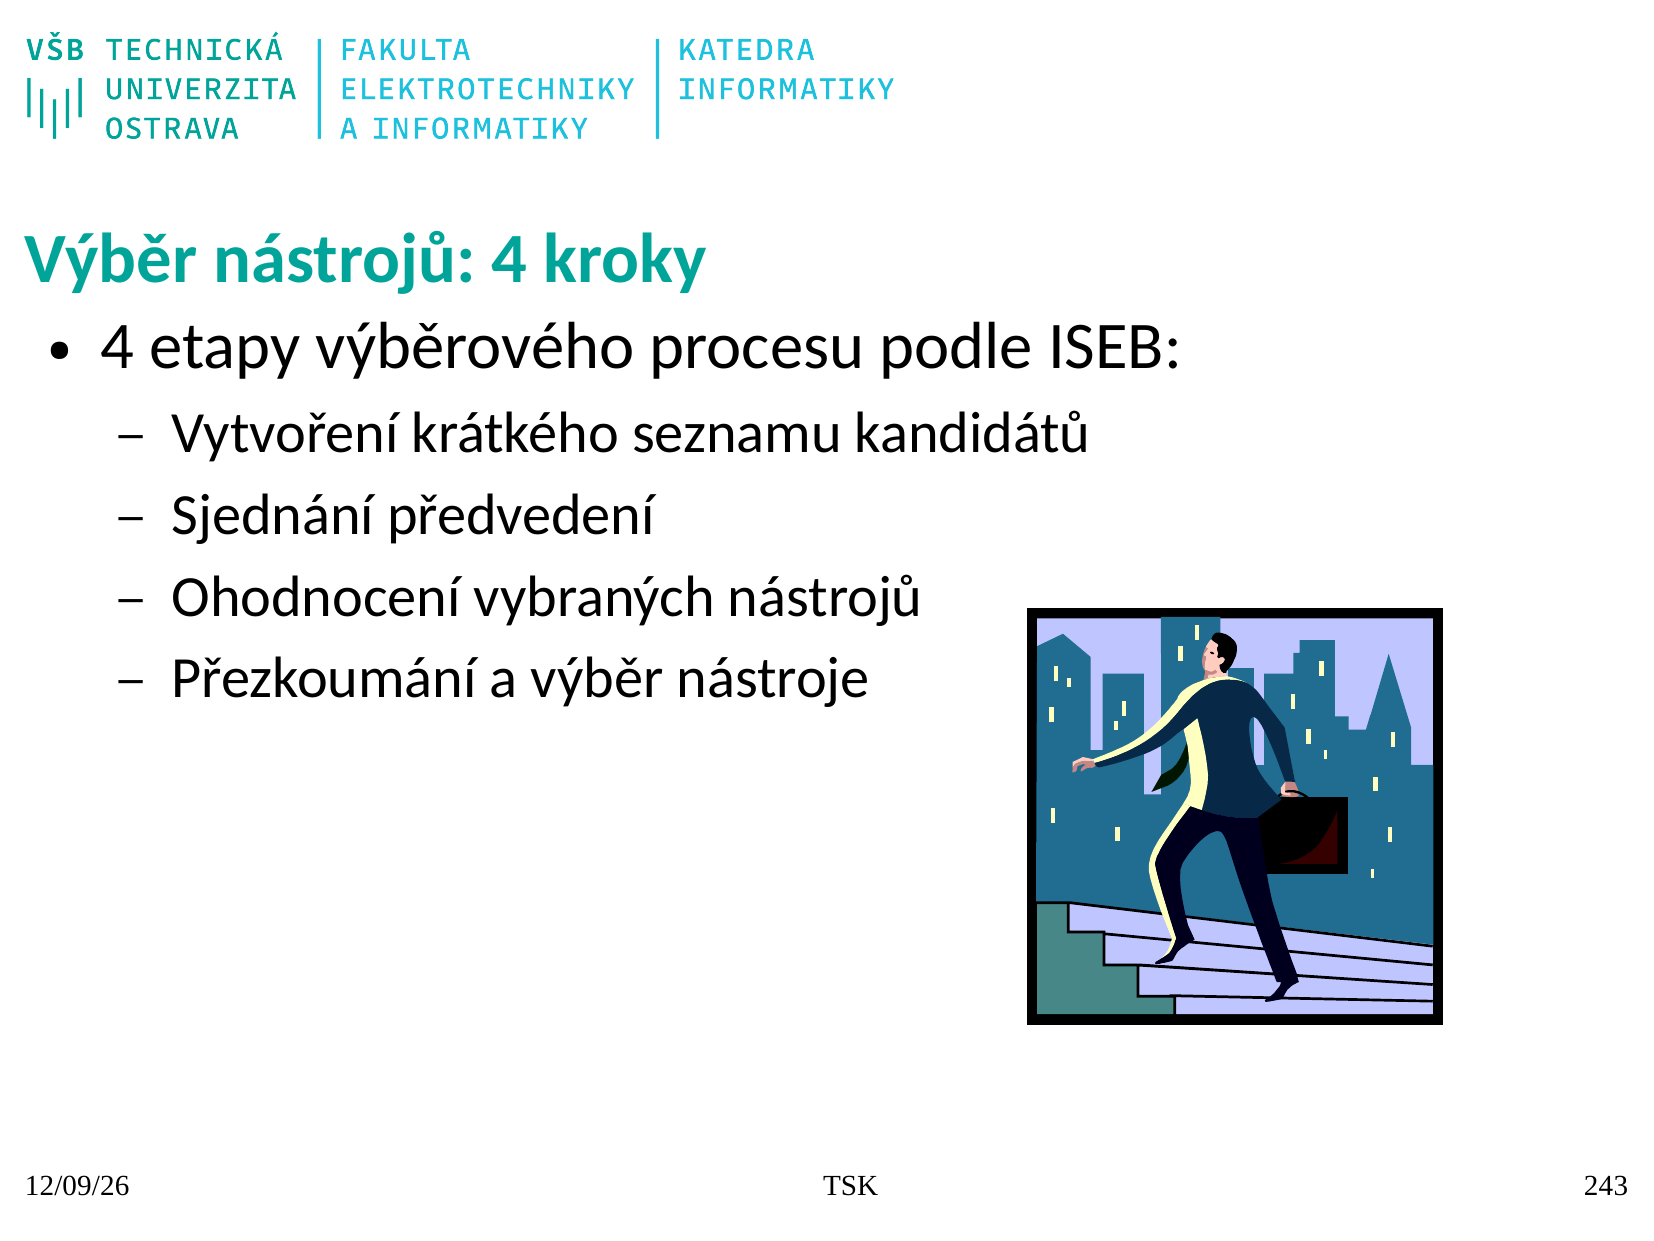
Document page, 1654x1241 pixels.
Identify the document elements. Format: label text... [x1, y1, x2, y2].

picture [1026, 608, 1444, 1025]
title Výběr nástrojů: 4 kroky [24, 169, 1629, 300]
picture [26, 31, 894, 139]
list 4 etapy výběrového procesu podle ISEB: Vytvoření krátkého seznamu kandidátů Sjednání předvedení Ohodnocení vybraných nástrojů Přezkoumání a výběr nástroje [30, 318, 1629, 1146]
